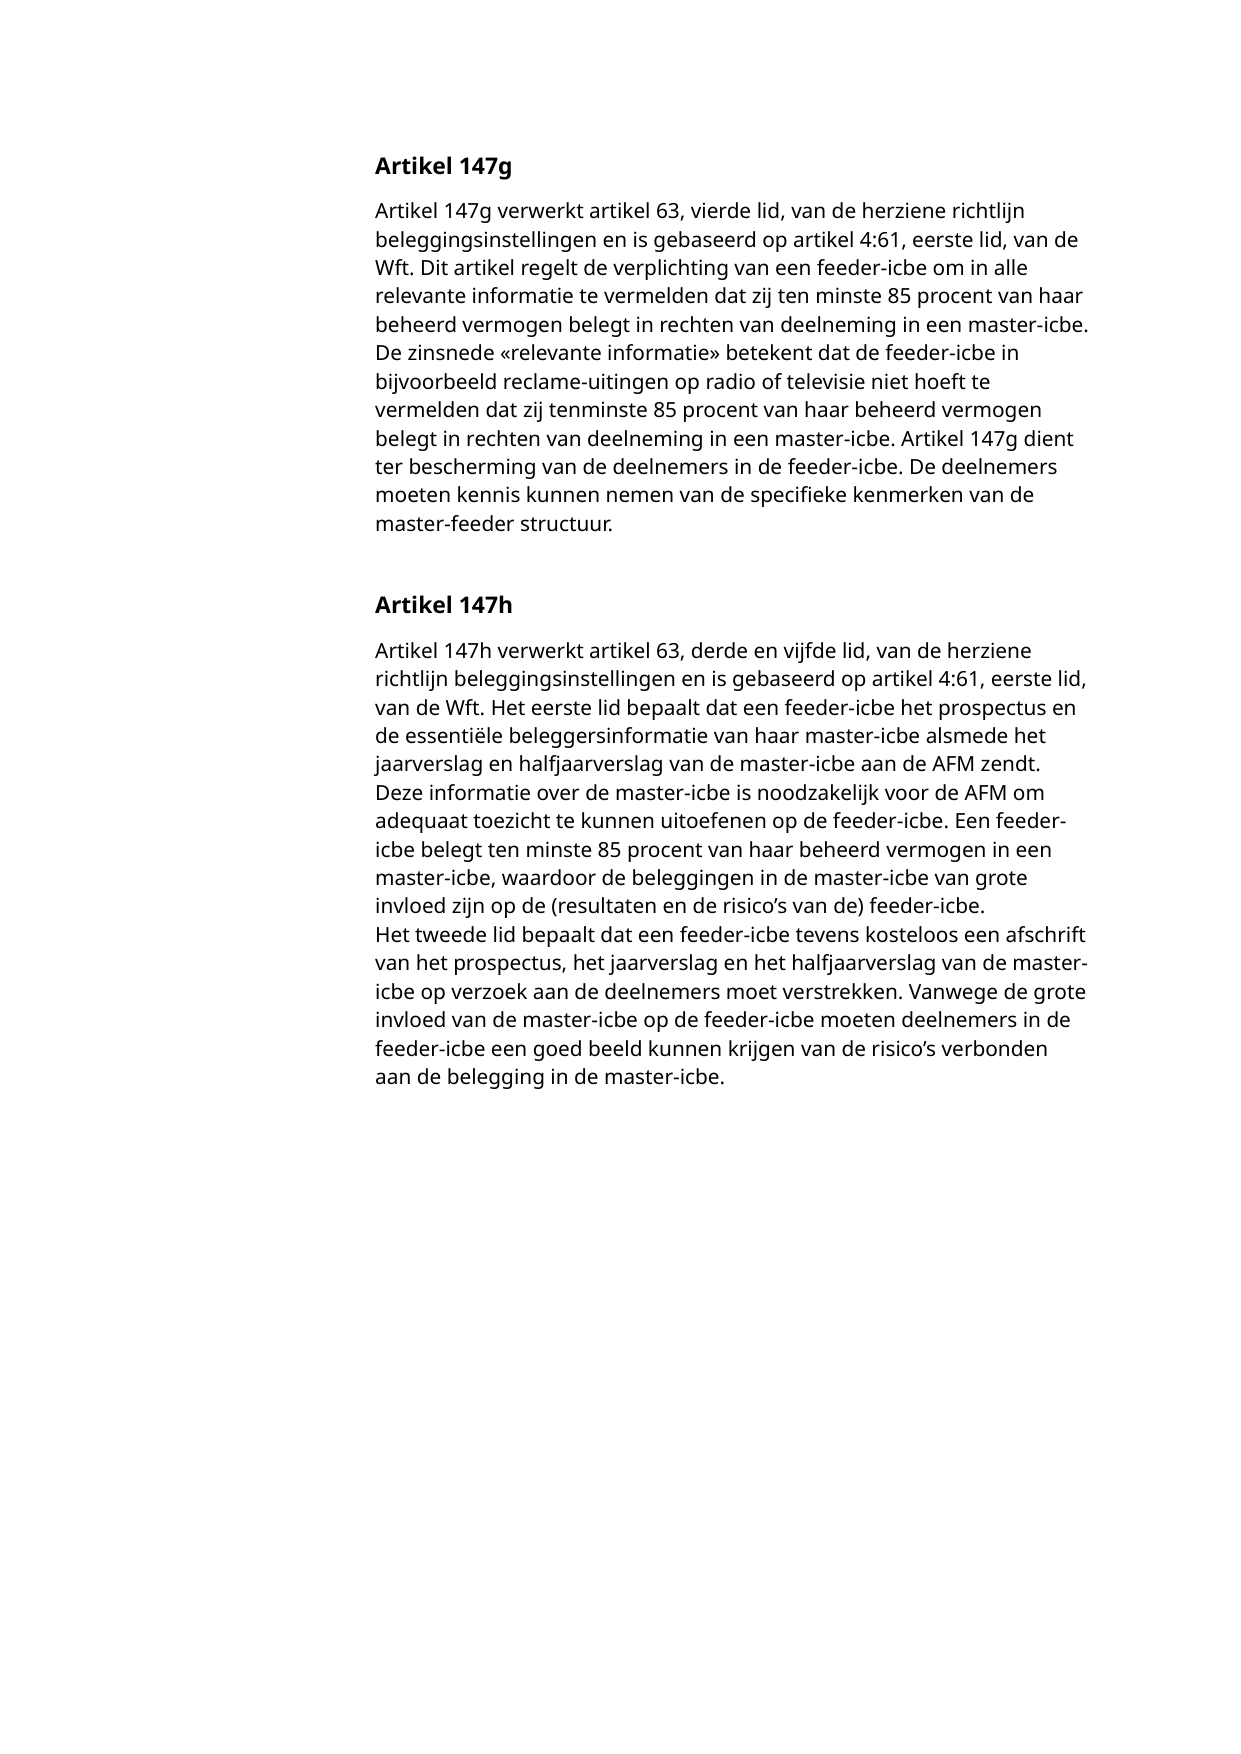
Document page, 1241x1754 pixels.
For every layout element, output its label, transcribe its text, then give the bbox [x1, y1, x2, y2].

subtitle Artikel 147h [375, 589, 1090, 621]
subtitle Artikel 147g [375, 150, 1090, 181]
text Het tweede lid bepaalt dat een feeder-icbe tevens kosteloos een afschrift van het prospectus, het jaarverslag en het halfjaarverslag van de master-icbe op verzoek aan de deelnemers moet verstrekken. Vanwege de grote invloed van de master-icbe op de feeder-icbe moeten deelnemers in de feeder-icbe een goed beeld kunnen krijgen van de risico’s verbonden aan de belegging in de master-icbe. [375, 920, 1090, 1091]
text Artikel 147g verwerkt artikel 63, vierde lid, van de herziene richtlijn beleggingsinstellingen en is gebaseerd op artikel 4:61, eerste lid, van de Wft. Dit artikel regelt de verplichting van een feeder-icbe om in alle relevante informatie te vermelden dat zij ten minste 85 procent van haar beheerd vermogen belegt in rechten van deelneming in een master-icbe. De zinsnede «relevante informatie» betekent dat de feeder-icbe in bijvoorbeeld reclame-uitingen op radio of televisie niet hoeft te vermelden dat zij tenminste 85 procent van haar beheerd vermogen belegt in rechten van deelneming in een master-icbe. Artikel 147g dient ter bescherming van de deelnemers in de feeder-icbe. De deelnemers moeten kennis kunnen nemen van de specifieke kenmerken van de master-feeder structuur. [375, 196, 1090, 537]
text Artikel 147h verwerkt artikel 63, derde en vijfde lid, van de herziene richtlijn beleggingsinstellingen en is gebaseerd op artikel 4:61, eerste lid, van de Wft. Het eerste lid bepaalt dat een feeder-icbe het prospectus en de essentiële beleggersinformatie van haar master-icbe alsmede het jaarverslag en halfjaarverslag van de master-icbe aan de AFM zendt. Deze informatie over de master-icbe is noodzakelijk voor de AFM om adequaat toezicht te kunnen uitoefenen op de feeder-icbe. Een feeder-icbe belegt ten minste 85 procent van haar beheerd vermogen in een master-icbe, waardoor de beleggingen in de master-icbe van grote invloed zijn op de (resultaten en de risico’s van de) feeder-icbe. [375, 636, 1090, 920]
